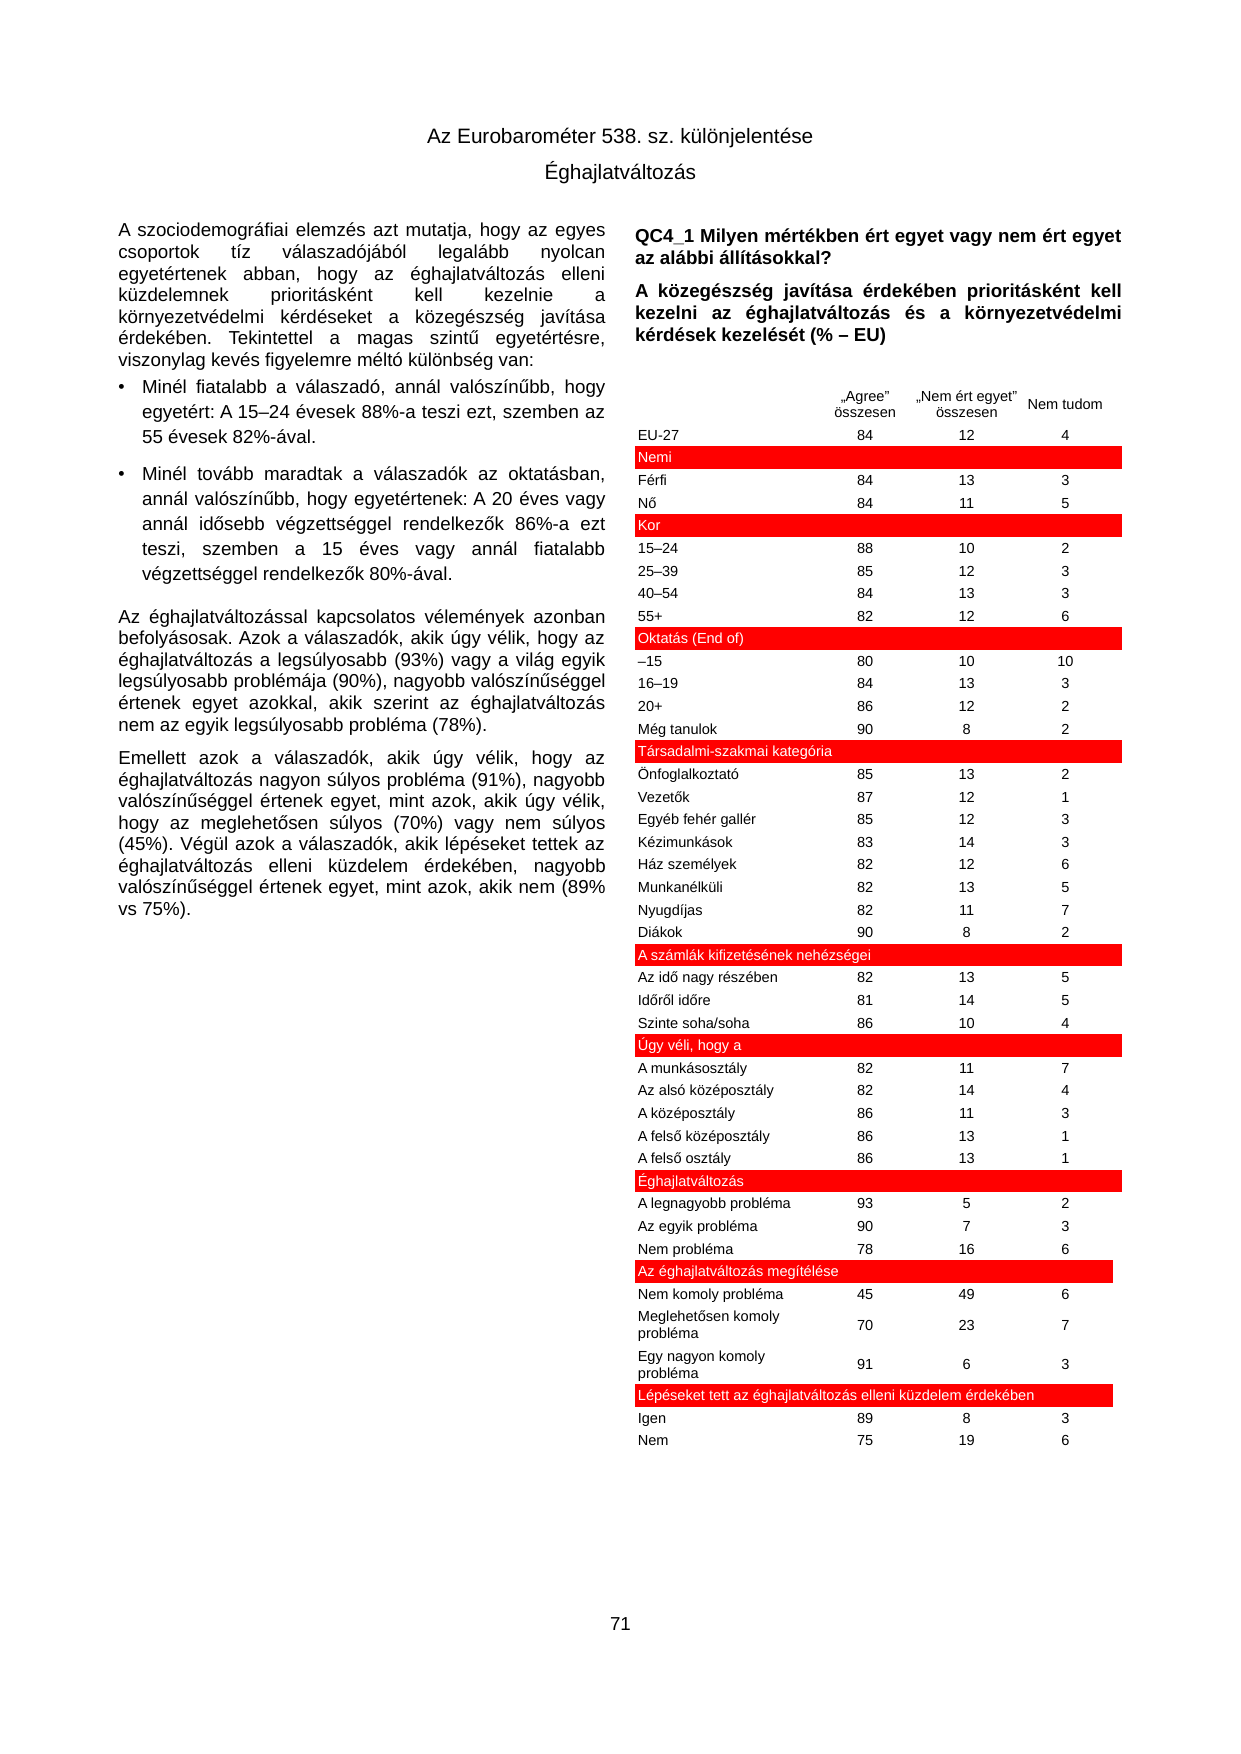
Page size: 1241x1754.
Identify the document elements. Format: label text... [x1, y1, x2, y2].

table_cell [1110, 537, 1122, 559]
table_cell 25–39 [635, 559, 818, 582]
table_cell Vezetők [635, 785, 818, 808]
table_cell Egy nagyon komoly probléma [635, 1345, 818, 1384]
table_cell [1110, 1283, 1122, 1305]
table_cell Munkanélküli [635, 876, 818, 898]
table_cell [1110, 1124, 1122, 1147]
table_cell Meglehetősen komoly probléma [635, 1305, 818, 1344]
table_cell 3 [1021, 1407, 1109, 1429]
table_cell Nem probléma [635, 1238, 818, 1260]
table_cell [1110, 672, 1122, 695]
table_cell Diákok [635, 921, 818, 943]
table_cell 86 [818, 1102, 912, 1124]
table_cell 2 [1021, 537, 1109, 559]
table_cell 82 [818, 1057, 912, 1079]
table_cell 93 [818, 1192, 912, 1215]
table_cell 11 [912, 491, 1021, 514]
table_cell 80 [818, 650, 912, 672]
table_cell Egyéb fehér gallér [635, 808, 818, 831]
table_cell 7 [1021, 898, 1109, 921]
table_cell [1110, 1215, 1122, 1237]
table_cell 82 [818, 853, 912, 876]
table_header [1110, 384, 1122, 424]
table_cell 91 [818, 1345, 912, 1384]
table_cell [1110, 650, 1122, 672]
table_cell 5 [1021, 966, 1109, 989]
text Emellett azok a válaszadók, akik úgy vélik, hogy az éghajlatváltozás nagyon súlyos probléma (91%), nagyobb valószínűséggel értenek egyet, mint azok, akik úgy vélik, hogy az meglehetősen súlyos (70%) vagy nem súlyos (45%). Végül azok a válaszadók, akik lépéseket tettek az éghajlatváltozás elleni küzdelem érdekében, nagyobb valószínűséggel értenek egyet, mint azok, akik nem (89% vs 75%). [118, 747, 605, 919]
table_cell 78 [818, 1238, 912, 1260]
table_cell [1110, 898, 1122, 921]
table_cell Lépéseket tett az éghajlatváltozás elleni küzdelem érdekében [635, 1384, 1113, 1407]
table_cell 87 [818, 785, 912, 808]
table_header „Nem ért egyet” összesen [912, 384, 1021, 424]
table_cell [1114, 1260, 1122, 1283]
table_cell 81 [818, 989, 912, 1011]
table_cell 14 [912, 831, 1021, 853]
table_cell 2 [1021, 763, 1109, 785]
table_cell 85 [818, 559, 912, 582]
table_cell Az éghajlatváltozás megítélése [635, 1260, 1113, 1283]
table_cell Nő [635, 491, 818, 514]
table_cell 84 [818, 469, 912, 491]
table_cell [1110, 785, 1122, 808]
table_header „Agree” összesen [818, 384, 912, 424]
table_cell 45 [818, 1283, 912, 1305]
table_cell 84 [818, 424, 912, 446]
table_cell Úgy véli, hogy a [635, 1034, 1122, 1057]
table_cell 75 [818, 1429, 912, 1452]
list Minél fiatalabb a válaszadó, annál valószínűbb, hogy egyetért: A 15–24 évesek 88%-a teszi ezt, szemben az 55 évesek 82%-ával. [118, 376, 605, 447]
table_cell 12 [912, 853, 1021, 876]
table_cell Oktatás (End of) [635, 627, 1122, 650]
table_cell 86 [818, 1147, 912, 1169]
table_cell [1110, 1147, 1122, 1169]
table_cell 10 [912, 537, 1021, 559]
table_cell 82 [818, 605, 912, 627]
table_cell [1110, 695, 1122, 717]
table_cell [1110, 1238, 1122, 1260]
table_cell 1 [1021, 1124, 1109, 1147]
table_cell 19 [912, 1429, 1021, 1452]
table_cell 49 [912, 1283, 1021, 1305]
table_cell 4 [1021, 1079, 1109, 1102]
table_cell Férfi [635, 469, 818, 491]
table_cell Kor [635, 514, 1122, 537]
table_cell EU-27 [635, 424, 818, 446]
table_cell 10 [912, 1011, 1021, 1034]
table_cell 82 [818, 966, 912, 989]
table_cell 13 [912, 672, 1021, 695]
table_cell 7 [1021, 1305, 1109, 1344]
text A közegészség javítása érdekében prioritásként kell kezelni az éghajlatváltozás és a környezetvédelmi kérdések kezelését (% – EU) [635, 280, 1122, 345]
table_cell [1110, 424, 1122, 446]
table_cell 8 [912, 921, 1021, 943]
table_cell 13 [912, 876, 1021, 898]
table_cell 3 [1021, 1215, 1109, 1237]
table_cell 2 [1021, 1192, 1109, 1215]
table_cell 8 [912, 718, 1021, 740]
table_cell 11 [912, 898, 1021, 921]
table_cell 3 [1021, 469, 1109, 491]
table_cell Igen [635, 1407, 818, 1429]
table_cell [1110, 1192, 1122, 1215]
table_header [635, 384, 818, 424]
table_cell [1110, 921, 1122, 943]
table_cell [1110, 491, 1122, 514]
table_cell Időről időre [635, 989, 818, 1011]
table_cell [1110, 718, 1122, 740]
table_cell –15 [635, 650, 818, 672]
table_cell 11 [912, 1102, 1021, 1124]
table_cell Önfoglalkoztató [635, 763, 818, 785]
table_cell 4 [1021, 1011, 1109, 1034]
table_cell [1114, 1384, 1122, 1407]
table_header Nem tudom [1021, 384, 1109, 424]
table_cell A felső osztály [635, 1147, 818, 1169]
table_cell [1110, 1345, 1122, 1384]
table_cell 3 [1021, 672, 1109, 695]
table_cell 6 [1021, 1283, 1109, 1305]
table_cell [1110, 1011, 1122, 1034]
table_cell [1110, 1429, 1122, 1452]
table_cell 3 [1021, 1102, 1109, 1124]
table_cell 13 [912, 469, 1021, 491]
table_cell [1110, 1305, 1122, 1344]
table_cell [1110, 559, 1122, 582]
table_cell 2 [1021, 718, 1109, 740]
table_cell 85 [818, 763, 912, 785]
table_cell 20+ [635, 695, 818, 717]
table_cell 89 [818, 1407, 912, 1429]
table_cell 13 [912, 582, 1021, 604]
table_cell 3 [1021, 582, 1109, 604]
table_cell 14 [912, 989, 1021, 1011]
table_cell [1110, 605, 1122, 627]
table_cell 12 [912, 808, 1021, 831]
table_cell 90 [818, 1215, 912, 1237]
table_cell [1110, 582, 1122, 604]
table_cell [1110, 1057, 1122, 1079]
table_cell 90 [818, 921, 912, 943]
table_cell 84 [818, 491, 912, 514]
table_cell 6 [912, 1345, 1021, 1384]
table_cell 14 [912, 1079, 1021, 1102]
table_cell 84 [818, 582, 912, 604]
table_cell 5 [1021, 876, 1109, 898]
table_cell 6 [1021, 1238, 1109, 1260]
table_cell Nyugdíjas [635, 898, 818, 921]
table_cell 5 [1021, 989, 1109, 1011]
table_cell 82 [818, 876, 912, 898]
table_cell 12 [912, 695, 1021, 717]
table_cell 3 [1021, 559, 1109, 582]
table_cell 13 [912, 1124, 1021, 1147]
table_cell 86 [818, 1124, 912, 1147]
table_cell Ház személyek [635, 853, 818, 876]
table_cell 3 [1021, 1345, 1109, 1384]
table_cell Nem [635, 1429, 818, 1452]
table_cell 70 [818, 1305, 912, 1344]
table_cell [1110, 1407, 1122, 1429]
table_cell [1110, 469, 1122, 491]
table_cell 11 [912, 1057, 1021, 1079]
table_cell 8 [912, 1407, 1021, 1429]
table_cell 85 [818, 808, 912, 831]
table_cell 13 [912, 1147, 1021, 1169]
table_cell Az alsó középosztály [635, 1079, 818, 1102]
table_cell 2 [1021, 921, 1109, 943]
table_cell A számlák kifizetésének nehézségei [635, 944, 1122, 966]
table_cell 10 [1021, 650, 1109, 672]
table_cell 16–19 [635, 672, 818, 695]
table_cell 1 [1021, 785, 1109, 808]
table_cell 3 [1021, 831, 1109, 853]
text A szociodemográfiai elemzés azt mutatja, hogy az egyes csoportok tíz válaszadójából legalább nyolcan egyetértenek abban, hogy az éghajlatváltozás elleni küzdelemnek prioritásként kell kezelnie a környezetvédelmi kérdéseket a közegészség javítása érdekében. Tekintettel a magas szintű egyetértésre, viszonylag kevés figyelemre méltó különbség van: [118, 219, 605, 370]
table_cell 40–54 [635, 582, 818, 604]
table_cell A legnagyobb probléma [635, 1192, 818, 1215]
table_cell Még tanulok [635, 718, 818, 740]
table_cell 7 [1021, 1057, 1109, 1079]
table_cell 82 [818, 1079, 912, 1102]
table_cell [1110, 989, 1122, 1011]
table_cell 15–24 [635, 537, 818, 559]
table_cell 55+ [635, 605, 818, 627]
table_cell [1110, 763, 1122, 785]
table_cell 5 [1021, 491, 1109, 514]
table_cell Az egyik probléma [635, 1215, 818, 1237]
table_cell [1110, 1079, 1122, 1102]
text Az éghajlatváltozással kapcsolatos vélemények azonban befolyásosak. Azok a válaszadók, akik úgy vélik, hogy az éghajlatváltozás a legsúlyosabb (93%) vagy a világ egyik legsúlyosabb problémája (90%), nagyobb valószínűséggel értenek egyet azokkal, akik szerint az éghajlatváltozás nem az egyik legsúlyosabb probléma (78%). [118, 606, 605, 735]
table_cell 83 [818, 831, 912, 853]
table_cell 12 [912, 559, 1021, 582]
table_cell A felső középosztály [635, 1124, 818, 1147]
table_cell [1110, 831, 1122, 853]
table_cell 5 [912, 1192, 1021, 1215]
table_cell A munkásosztály [635, 1057, 818, 1079]
table_cell 84 [818, 672, 912, 695]
table_cell [1110, 853, 1122, 876]
table_cell 88 [818, 537, 912, 559]
table_cell 90 [818, 718, 912, 740]
table_cell 86 [818, 695, 912, 717]
table_cell 86 [818, 1011, 912, 1034]
text QC4_1 Milyen mértékben ért egyet vagy nem ért egyet az alábbi állításokkal? [635, 225, 1122, 268]
table_cell 16 [912, 1238, 1021, 1260]
table_cell Társadalmi-szakmai kategória [635, 740, 1122, 763]
table_cell A középosztály [635, 1102, 818, 1124]
table_cell 6 [1021, 853, 1109, 876]
table_cell 13 [912, 966, 1021, 989]
table_cell 13 [912, 763, 1021, 785]
table_cell 4 [1021, 424, 1109, 446]
table_cell Kézimunkások [635, 831, 818, 853]
table_cell 10 [912, 650, 1021, 672]
table_cell 1 [1021, 1147, 1109, 1169]
table_cell Éghajlatváltozás [635, 1170, 1122, 1192]
table_cell Nemi [635, 446, 1122, 469]
table_cell Szinte soha/soha [635, 1011, 818, 1034]
table_cell Az idő nagy részében [635, 966, 818, 989]
table_cell 12 [912, 785, 1021, 808]
table_cell 23 [912, 1305, 1021, 1344]
table_cell [1110, 1102, 1122, 1124]
table_cell 7 [912, 1215, 1021, 1237]
table_cell 12 [912, 605, 1021, 627]
list Minél tovább maradtak a válaszadók az oktatásban, annál valószínűbb, hogy egyetértenek: A 20 éves vagy annál idősebb végzettséggel rendelkezők 86%-a ezt teszi, szemben a 15 éves vagy annál fiatalabb végzettséggel rendelkezők 80%-ával. [118, 463, 605, 584]
table_cell 6 [1021, 1429, 1109, 1452]
table_cell [1110, 808, 1122, 831]
table_cell Nem komoly probléma [635, 1283, 818, 1305]
table_cell 12 [912, 424, 1021, 446]
table_cell [1110, 966, 1122, 989]
table_cell 82 [818, 898, 912, 921]
table_cell [1110, 876, 1122, 898]
table_cell 6 [1021, 605, 1109, 627]
table_cell 3 [1021, 808, 1109, 831]
table_cell 2 [1021, 695, 1109, 717]
